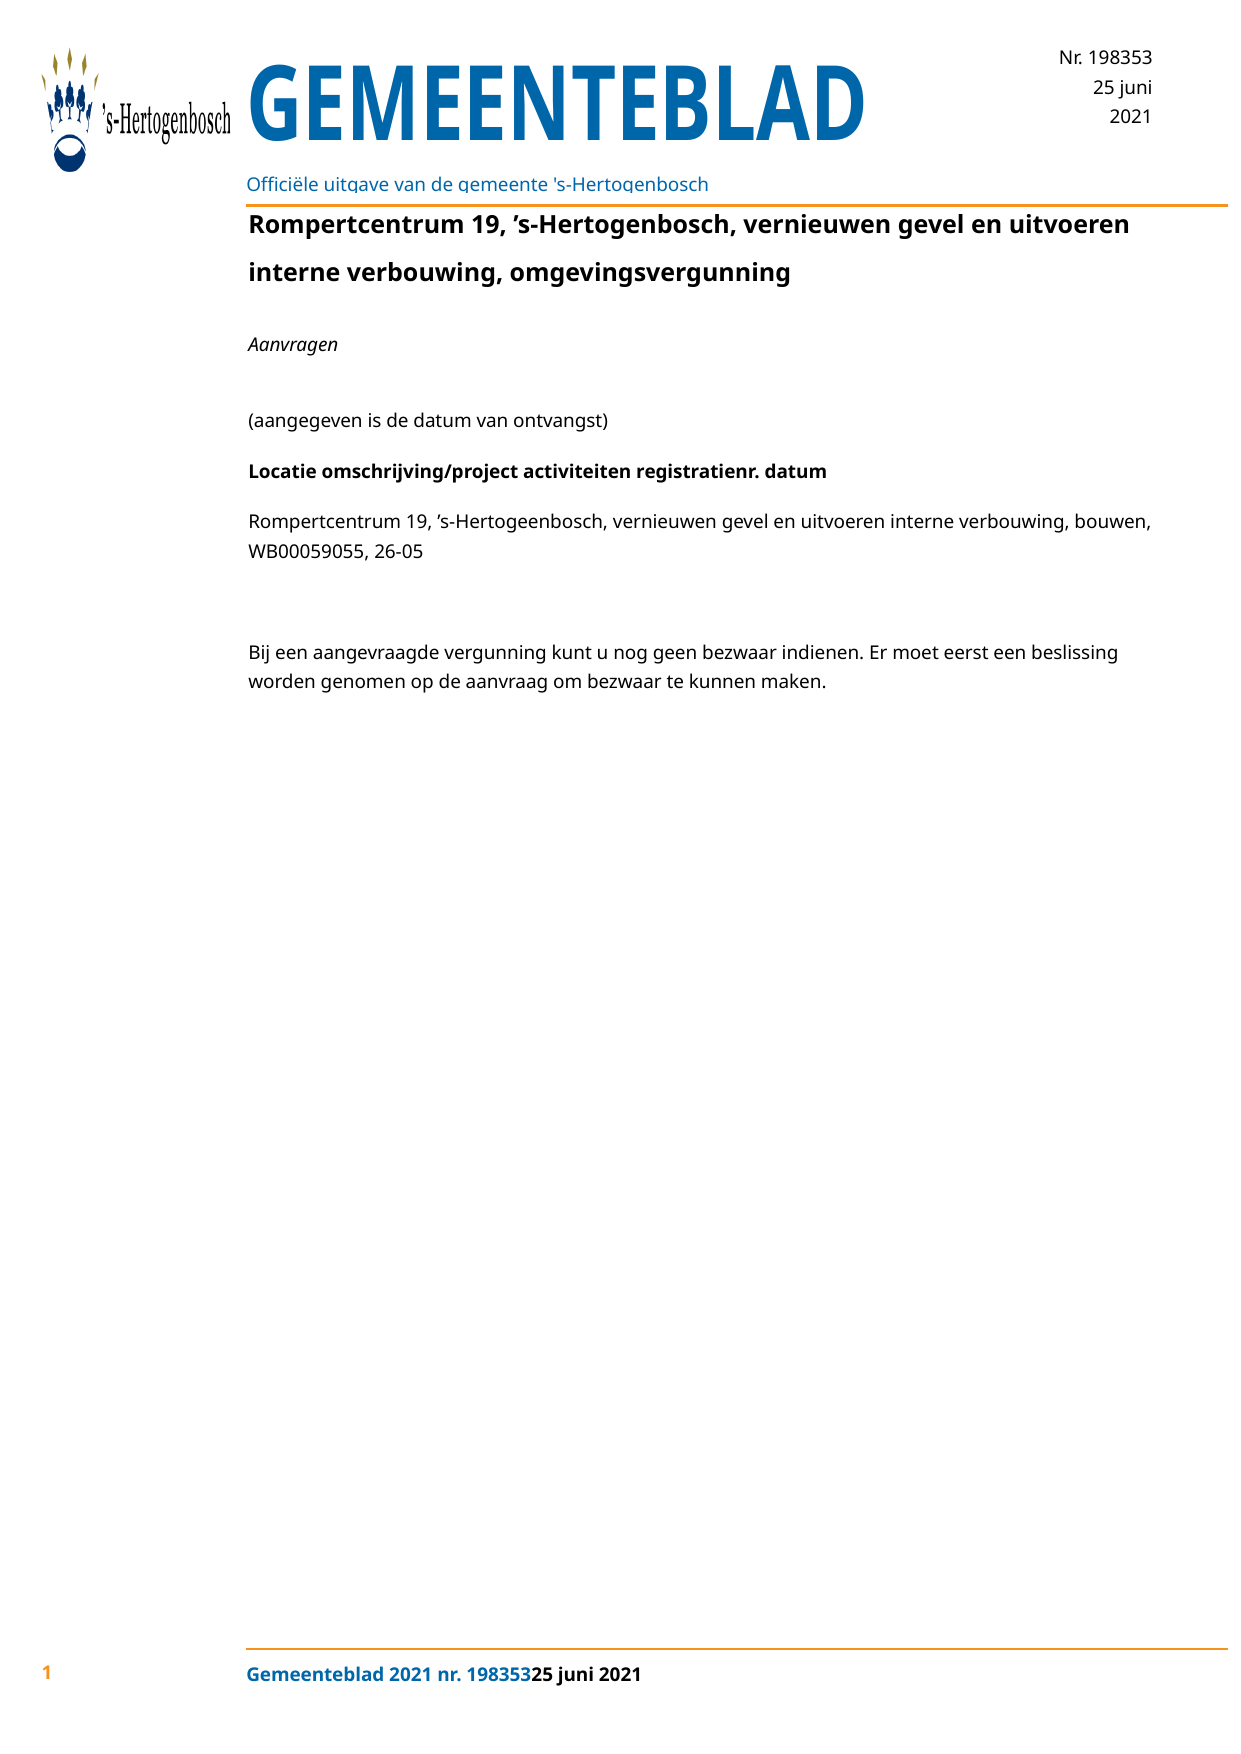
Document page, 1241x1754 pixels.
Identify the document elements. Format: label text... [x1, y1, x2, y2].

text Rompertcentrum 19, ’s-Hertogeenbosch, vernieuwen gevel en uitvoeren interne verbouwing, bouwen, WB00059055, 26-05 [248, 508, 1152, 564]
picture [41, 47, 231, 172]
text Locatie omschrijving/project activiteiten registratienr. datum [248, 458, 1152, 484]
text Rompertcentrum 19, ’s-Hertogenbosch, vernieuwen gevel en uitvoeren interne verbouwing, omgevingsvergunning [248, 207, 1152, 288]
text Aanvragen [248, 331, 1152, 357]
text Bij een aangevraagde vergunning kunt u nog geen bezwaar indienen. Er moet eerst een beslissing worden genomen op de aanvraag om bezwaar te kunnen maken. [248, 639, 1152, 694]
text (aangegeven is de datum van ontvangst) [248, 408, 1152, 433]
